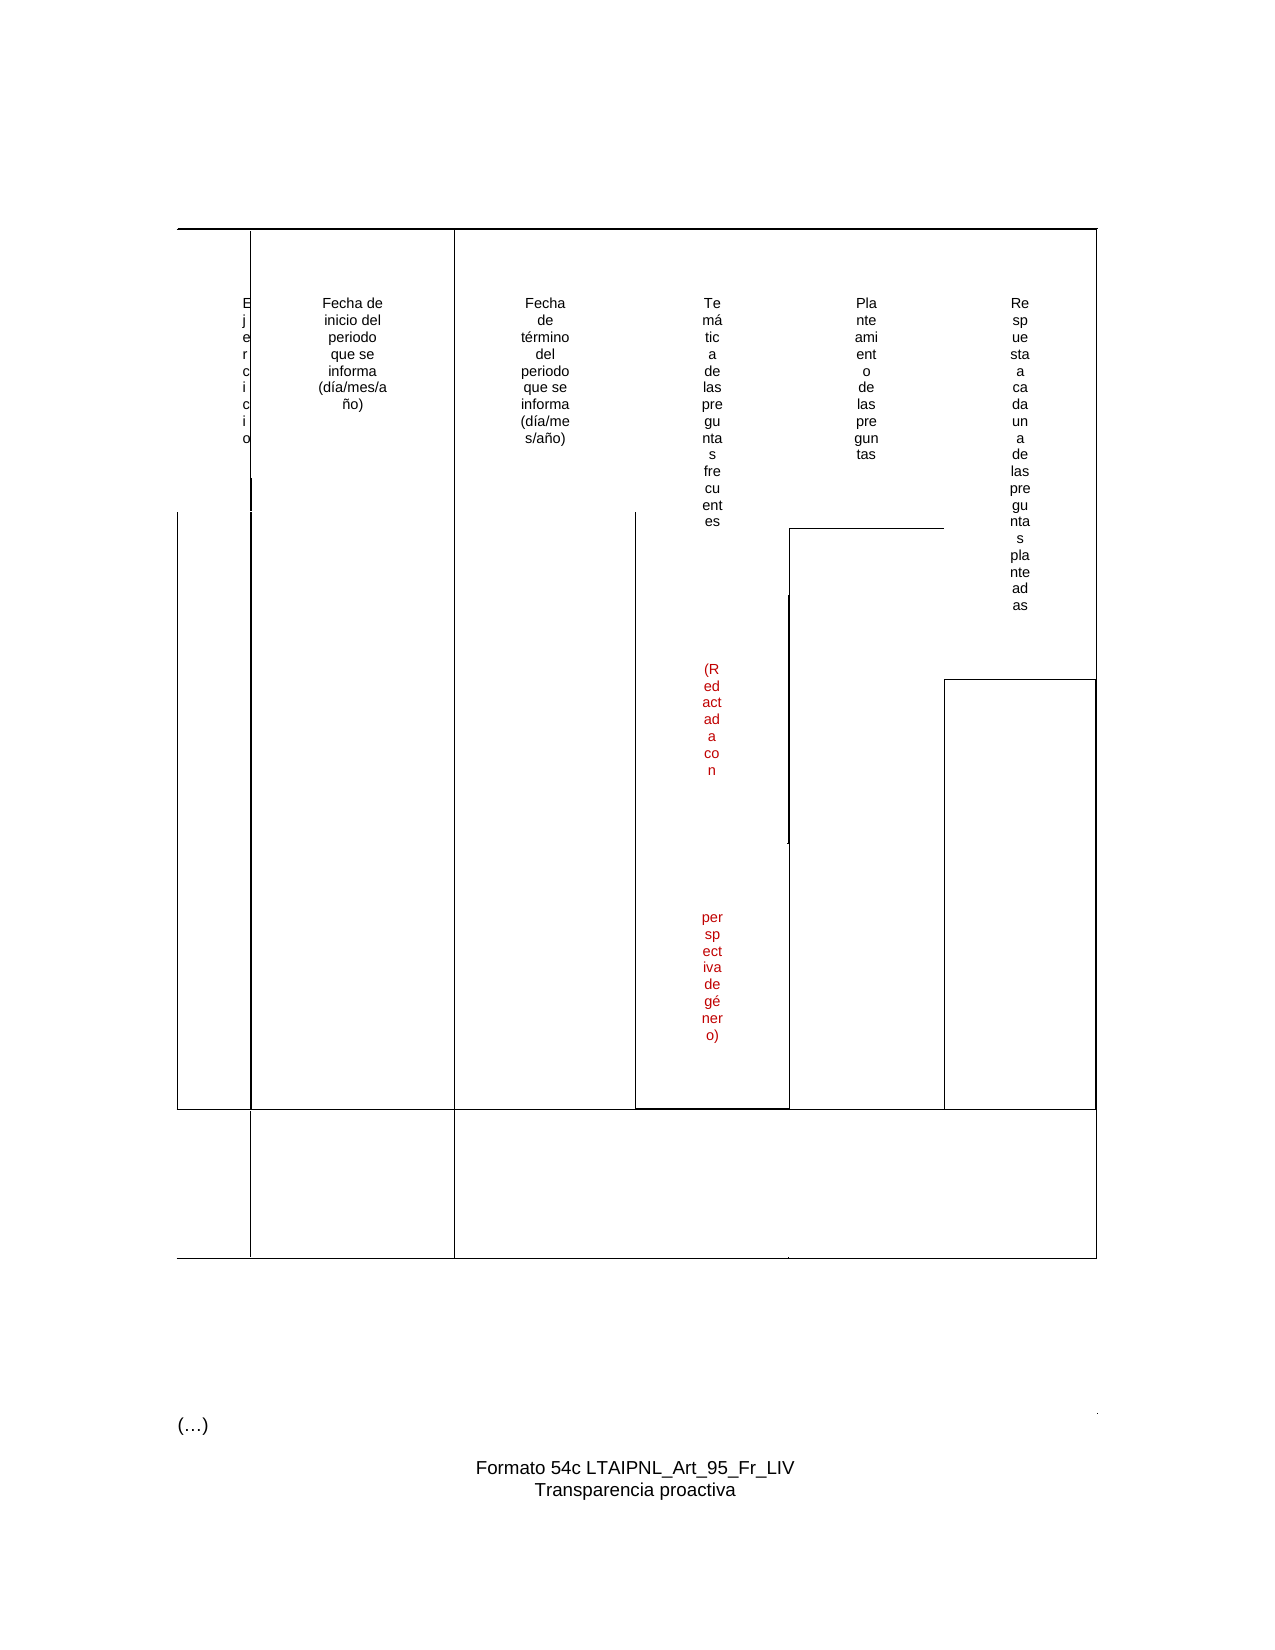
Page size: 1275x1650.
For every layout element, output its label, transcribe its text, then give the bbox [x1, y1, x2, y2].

table_cell [456, 1111, 635, 1257]
table_header Ejercicio [178, 231, 250, 511]
table_header (Redactada con [637, 597, 787, 843]
table_header [252, 478, 454, 1108]
table_header [790, 529, 944, 1108]
table_header [945, 680, 1095, 1108]
text (…) [177, 1414, 1097, 1435]
table_header Fecha de término del periodo que se informa (día/mes/año) [456, 231, 635, 511]
table_header Temática de las preguntas frecuentes [637, 231, 788, 595]
table_header Planteamiento de las preguntas [790, 231, 943, 527]
table_header Respuesta a cada una de las preguntas planteadas [945, 231, 1095, 678]
text Transparencia proactiva [177, 1478, 1093, 1500]
table_cell [790, 1111, 943, 1257]
table_header [252, 231, 309, 477]
table_cell [945, 1111, 1095, 1257]
table_cell [637, 1111, 788, 1257]
table_header [455, 512, 635, 1108]
table_cell [178, 1111, 250, 1257]
text Formato 54c LTAIPNL_Art_95_Fr_LIV [177, 1457, 1093, 1478]
table_header Fecha de inicio del periodo que se informa (día/mes/año) [310, 231, 453, 477]
table_header perspectiva de género) [637, 845, 788, 1107]
table_header [178, 512, 250, 1108]
table_cell [310, 1111, 453, 1257]
table_cell [252, 1111, 309, 1257]
